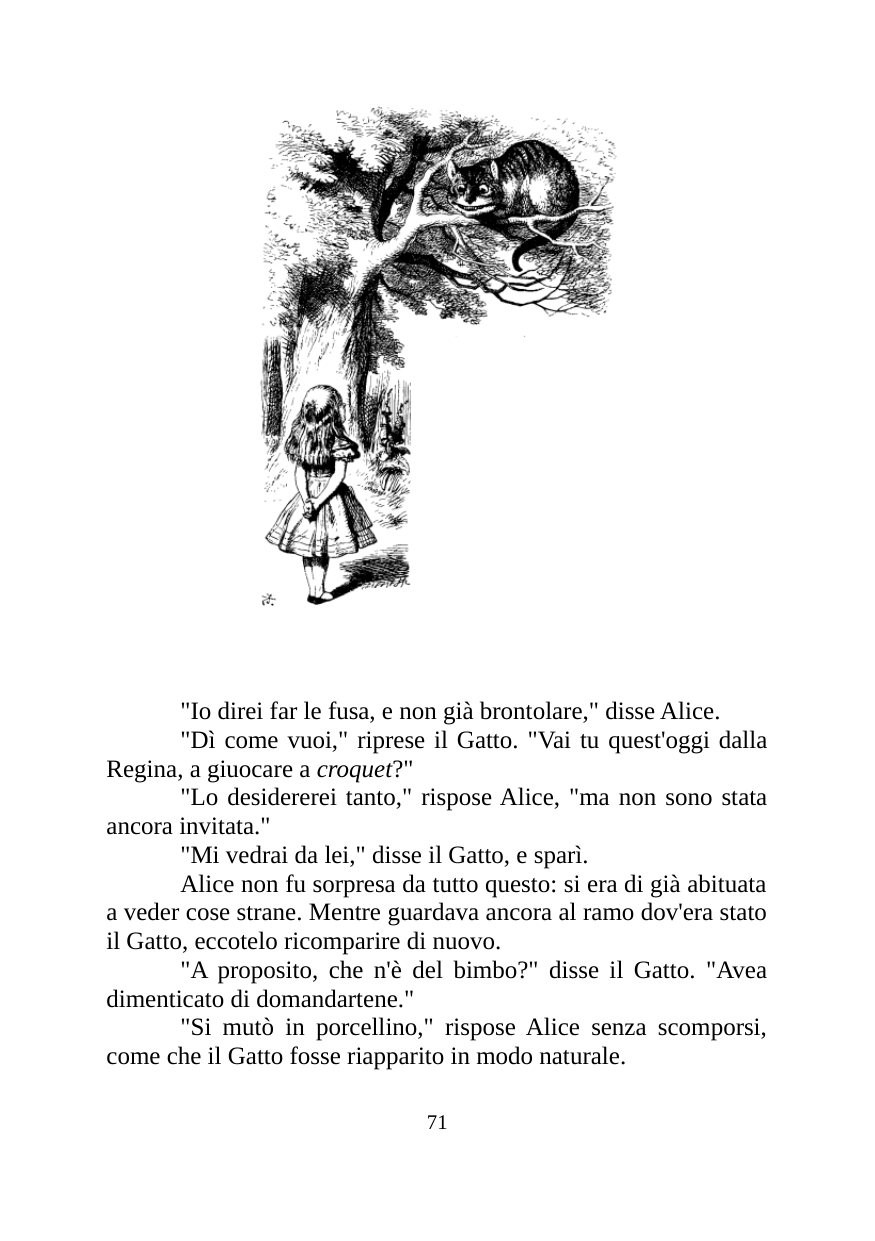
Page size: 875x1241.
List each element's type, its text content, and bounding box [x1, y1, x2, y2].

text "A proposito, che n'è del bimbo?" disse il Gatto. "Avea dimenticato di domandartene." [106, 955, 768, 1012]
text "Mi vedrai da lei," disse il Gatto, e sparì. [106, 840, 768, 869]
text "Io direi far le fusa, e non già brontolare," disse Alice. [106, 696, 768, 725]
text "Lo desidererei tanto," rispose Alice, "ma non sono stata ancora invitata." [106, 782, 768, 840]
text "Dì come vuoi," riprese il Gatto. "Vai tu quest'oggi dalla Regina, a giuocare a croquet?" [106, 725, 768, 782]
text "Si mutò in porcellino," rispose Alice senza scomporsi, come che il Gatto fosse riapparito in modo naturale. [106, 1012, 768, 1070]
text Alice non fu sorpresa da tutto questo: si era di già abituata a veder cose strane. Mentre guardava ancora al ramo dov'era stato il Gatto, eccotelo ricomparire di nuovo. [106, 869, 768, 955]
picture [255, 106, 619, 638]
